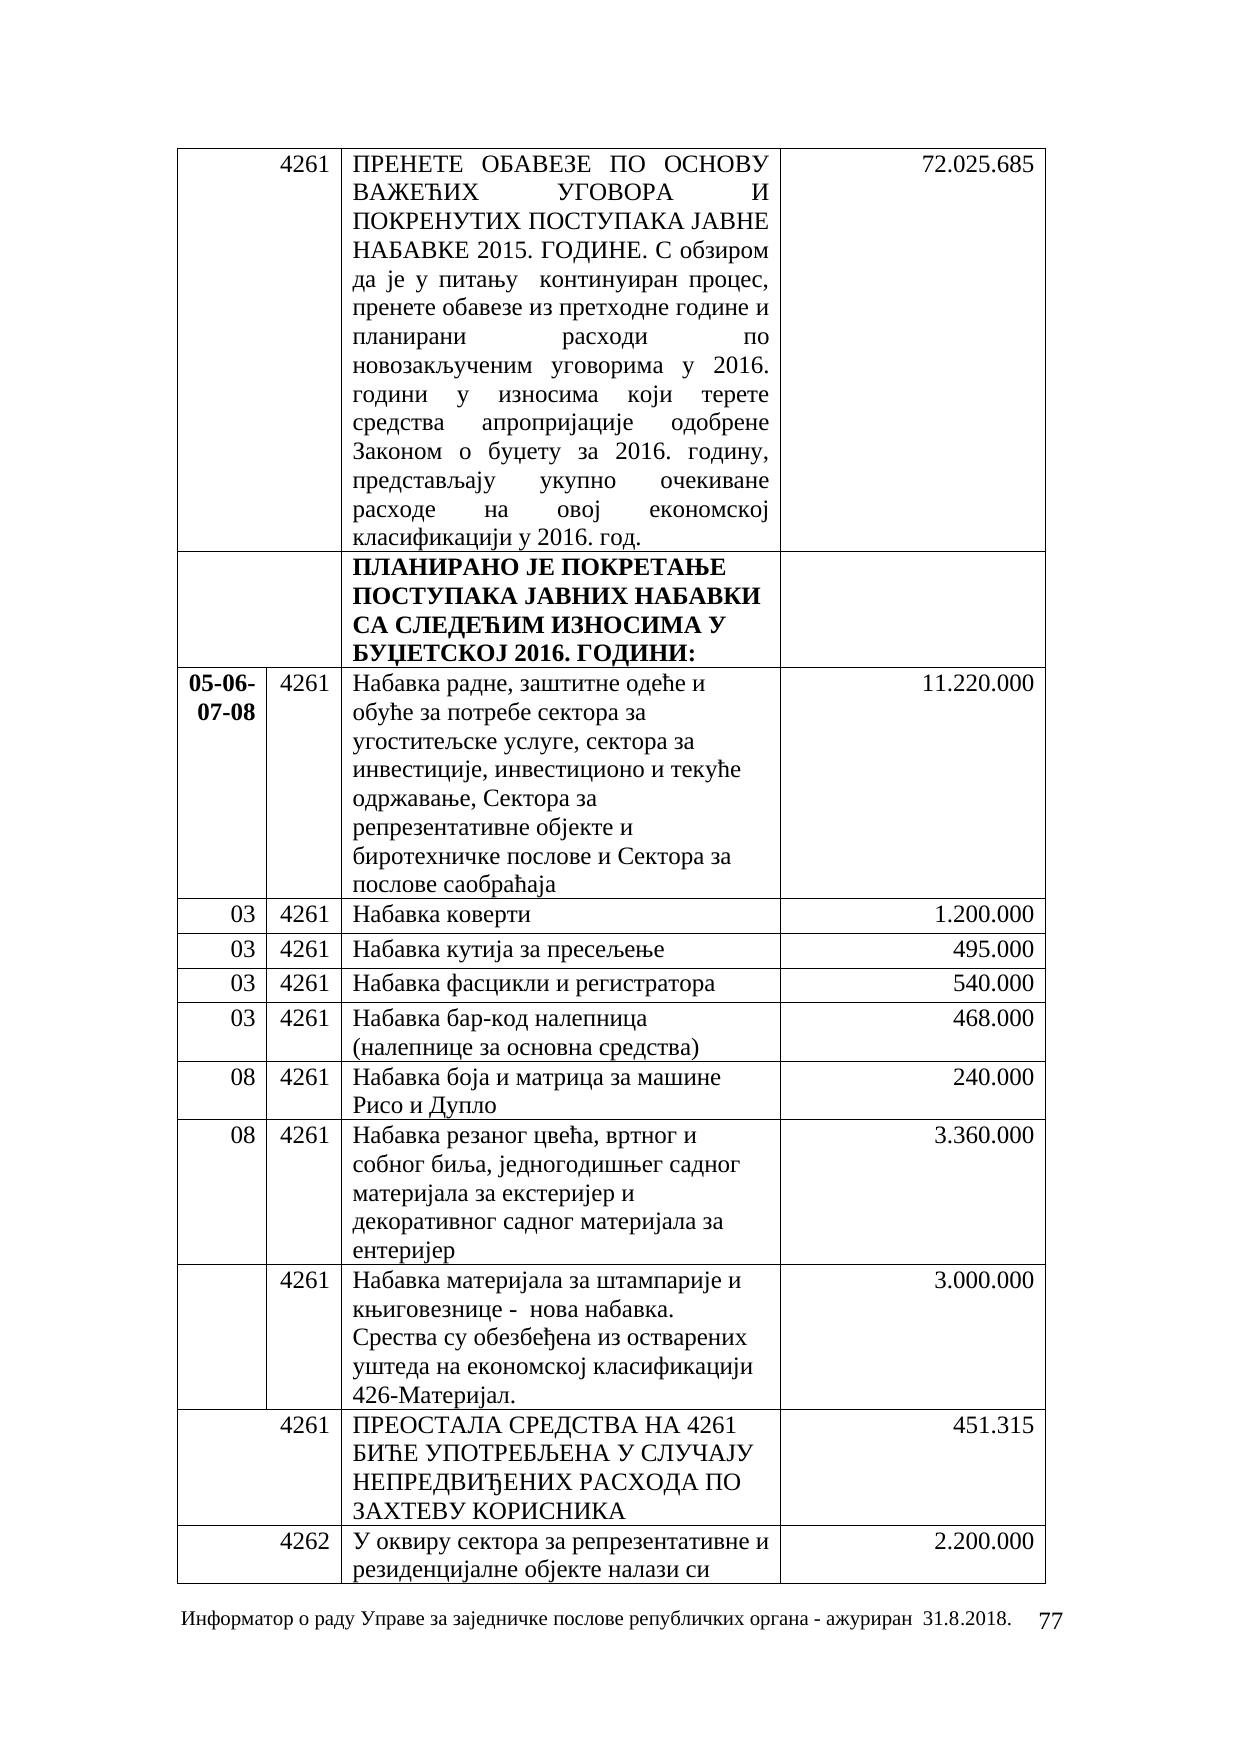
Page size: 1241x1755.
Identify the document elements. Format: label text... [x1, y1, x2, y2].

table_cell 08 [178, 1062, 266, 1119]
table_cell 451.315 [781, 1410, 1045, 1525]
table_cell 2.200.000 [781, 1526, 1045, 1583]
table_cell Набавка фасцикли и регистратора [342, 969, 780, 1002]
table_cell 11.220.000 [781, 668, 1045, 898]
table_cell ПРЕНЕТЕ ОБАВЕЗЕ ПО ОСНОВУ ВАЖЕЋИХ УГОВОРА И ПОКРЕНУТИХ ПОСТУПАКА ЈАВНЕ НАБАВКЕ 2015. ГОДИНЕ. С обзиром да је у питању континуиран процес, пренете обавезе из претходне године и планирани расходи по новозакљученим уговорима у 2016. години у износима који терете средства апропријације одобрене Законом о буџету за 2016. годину, представљају укупно очекиване расходе на овој економској класификацији у 2016. год. [342, 149, 780, 551]
table_cell 4261 [267, 899, 341, 933]
table_cell 495.000 [781, 934, 1045, 967]
table_cell Набавка материјала за штампарије и књиговезнице - нова набавка. Срества су обезбеђена из остварених уштеда на економској класификацији 426-Материјал. [342, 1265, 780, 1409]
table_cell 05-06-07-08 [178, 668, 266, 898]
table_cell 4261 [267, 1120, 341, 1264]
table_cell 03 [178, 934, 266, 967]
table_cell Набавка радне, заштитне одеће и обуће за потребе сектора за угоститељске услуге, сектора за инвестиције, инвестиционо и текуће одржавање, Сектора за репрезентативне објекте и биротехничке послове и Сектора за послове саобраћаја [342, 668, 780, 898]
table_cell Набавка боја и матрица за машине Рисо и Дупло [342, 1062, 780, 1119]
table_cell 03 [178, 1003, 266, 1061]
table_cell 3.360.000 [781, 1120, 1045, 1264]
table_cell 4261 [267, 668, 341, 898]
table_cell 3.000.000 [781, 1265, 1045, 1409]
table_cell [178, 1265, 266, 1409]
table_cell 4262 [178, 1526, 341, 1583]
table_cell 4261 [267, 1265, 341, 1409]
table_cell 468.000 [781, 1003, 1045, 1061]
table_cell 4261 [267, 1062, 341, 1119]
table_cell Набавка резаног цвећа, вртног и собног биља, једногодишњег садног материјала за екстеријер и декоративног садног материјала за ентеријер [342, 1120, 780, 1264]
table_cell 4261 [267, 1003, 341, 1061]
table_cell ПЛАНИРАНО ЈЕ ПОКРЕТАЊЕ ПОСТУПАКА ЈАВНИХ НАБАВКИ СА СЛЕДЕЋИМ ИЗНОСИМА У БУЏЕТСКОЈ 2016. ГОДИНИ: [342, 552, 780, 667]
table_cell ПРЕОСТАЛА СРЕДСТВА НА 4261 БИЋЕ УПОТРЕБЉЕНА У СЛУЧАЈУ НЕПРЕДВИЂЕНИХ РАСХОДА ПО ЗАХТЕВУ КОРИСНИКА [342, 1410, 780, 1525]
table_cell 03 [178, 969, 266, 1002]
table_cell Набавка бар-код налепница (налепнице за основна средства) [342, 1003, 780, 1061]
table_cell 4261 [267, 934, 341, 967]
table_cell 4261 [178, 1410, 341, 1525]
table_cell 4261 [267, 969, 341, 1002]
table_cell 240.000 [781, 1062, 1045, 1119]
table_cell 540.000 [781, 969, 1045, 1002]
table_cell [178, 552, 341, 667]
table_cell Набавка коверти [342, 899, 780, 933]
table_cell 4261 [178, 149, 341, 551]
table_cell [781, 552, 1045, 667]
table_cell У оквиру сектора за репрезентативне и резиденцијалне објекте налази си [342, 1526, 780, 1583]
table_cell 03 [178, 899, 266, 933]
table_cell 08 [178, 1120, 266, 1264]
table_cell 1.200.000 [781, 899, 1045, 933]
table_cell 72.025.685 [781, 149, 1045, 551]
table_cell Набавка кутија за пресељење [342, 934, 780, 967]
